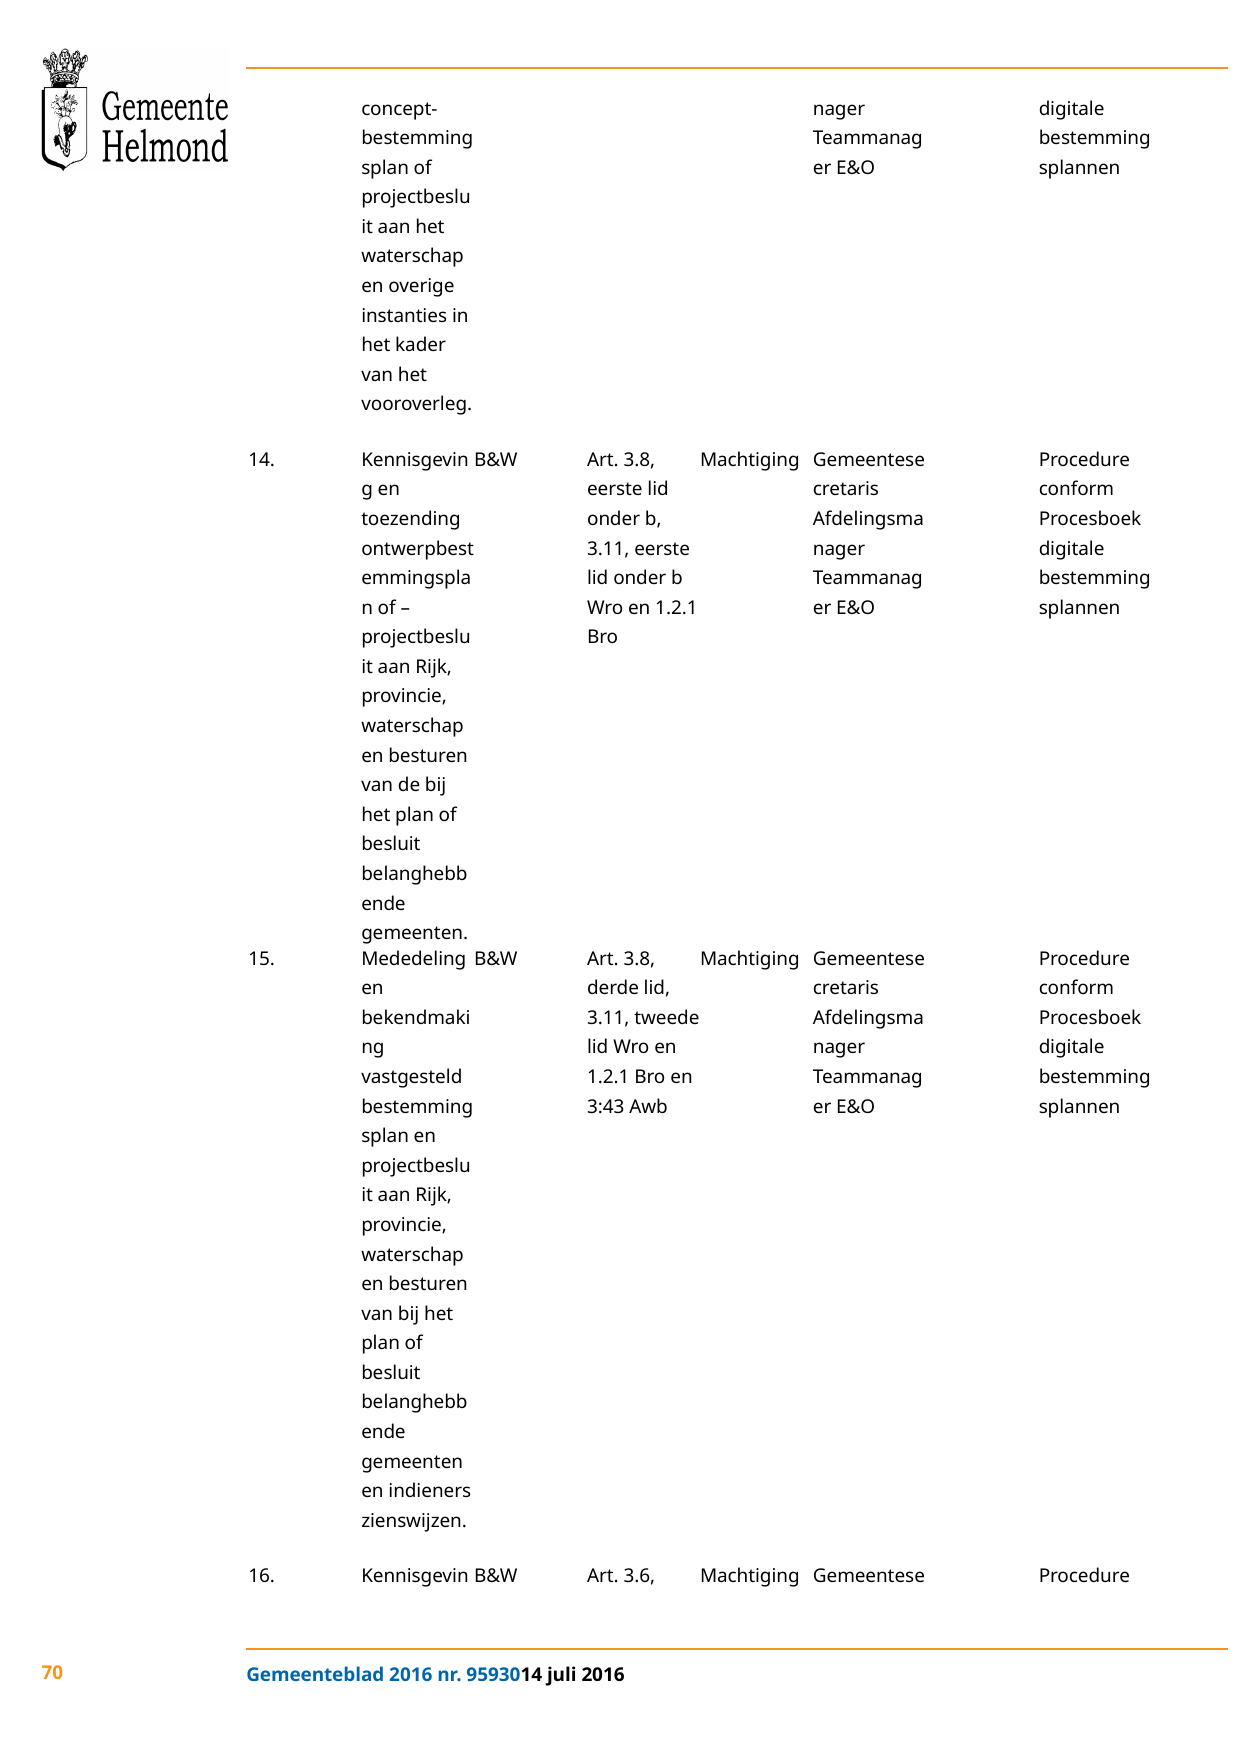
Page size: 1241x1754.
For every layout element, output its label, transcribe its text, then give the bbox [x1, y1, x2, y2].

table_cell Machtiging [700, 945, 813, 1562]
table_cell B&W [474, 1563, 587, 1588]
table_cell Art. 3.8, derde lid, 3.11, tweede lid Wro en 1.2.1 Bro en 3:43 Awb [587, 945, 700, 1562]
table_cell B&W [474, 446, 587, 945]
table_cell Kennisgeving en toezending ontwerpbestemmingsplan of –projectbesluit aan Rijk, provincie, waterschap en besturen van de bij het plan of besluit belanghebbende gemeenten. [361, 446, 474, 945]
table_cell [926, 95, 1038, 446]
table_cell B&W [474, 945, 587, 1562]
table_cell 15. [248, 945, 361, 1562]
table_cell [926, 446, 1038, 945]
table_cell [248, 95, 361, 446]
table_cell Gemeentesecretaris Afdelingsmanager Teammanager E&O [813, 446, 926, 945]
table_cell concept-bestemmingsplan of projectbesluit aan het waterschap en overige instanties in het kader van het vooroverleg. [361, 95, 474, 446]
table_cell Mededeling en bekendmaking vastgesteld bestemmingsplan en projectbesluit aan Rijk, provincie, waterschap en besturen van bij het plan of besluit belanghebbende gemeenten en indieners zienswijzen. [361, 945, 474, 1562]
table_cell Machtiging [700, 1563, 813, 1588]
table_cell [700, 95, 813, 446]
table_cell 14. [248, 446, 361, 945]
table_cell [926, 945, 1038, 1562]
table_cell Gemeentese [813, 1563, 926, 1588]
picture [41, 47, 231, 172]
table_cell [926, 1563, 1038, 1588]
table_cell digitale bestemmingsplannen [1039, 95, 1152, 446]
table_cell nager Teammanager E&O [813, 95, 926, 446]
table_cell [587, 95, 700, 446]
table_cell Procedure [1039, 1563, 1152, 1588]
table_cell [474, 95, 587, 446]
table_cell 16. [248, 1563, 361, 1588]
table_cell Gemeentesecretaris Afdelingsmanager Teammanager E&O [813, 945, 926, 1562]
table_cell Art. 3.8, eerste lid onder b, 3.11, eerste lid onder b Wro en 1.2.1 Bro [587, 446, 700, 945]
table_cell Procedure conform Procesboek digitale bestemmingsplannen [1039, 446, 1152, 945]
table_cell Art. 3.6, [587, 1563, 700, 1588]
table_cell Kennisgevin [361, 1563, 474, 1588]
table_cell Machtiging [700, 446, 813, 945]
table_cell Procedure conform Procesboek digitale bestemmingsplannen [1039, 945, 1152, 1562]
